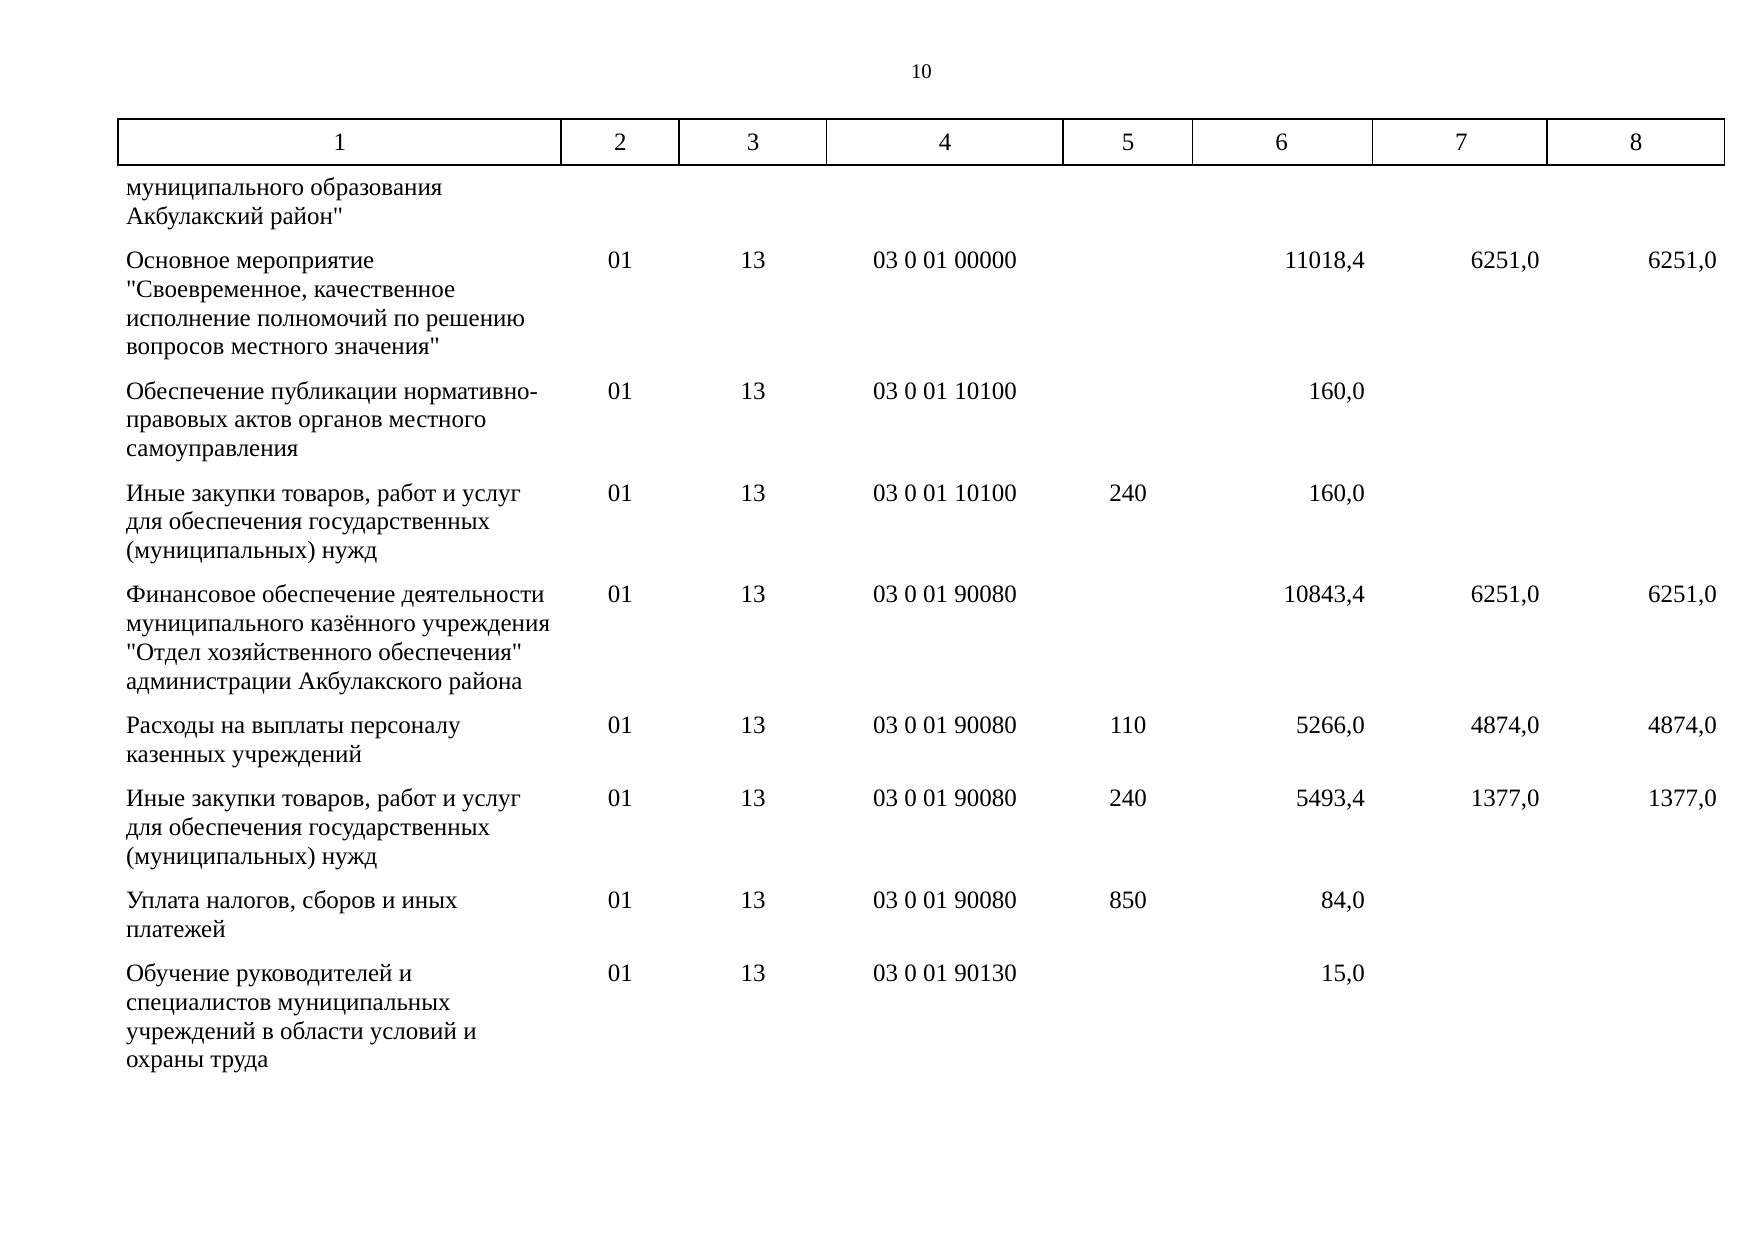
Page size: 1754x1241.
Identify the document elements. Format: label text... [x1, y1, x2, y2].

table_cell [827, 166, 1063, 237]
table_cell 1377,0 [1372, 775, 1547, 877]
table_cell 160,0 [1193, 470, 1372, 572]
table_cell Расходы на выплаты персоналу казенных учреждений [118, 702, 561, 775]
table_cell 03 0 01 00000 [827, 237, 1063, 368]
table_header 5 [1071, 128, 1185, 156]
table_cell 110 [1063, 702, 1193, 775]
table_header [1373, 120, 1546, 164]
table_cell 5266,0 [1193, 702, 1372, 775]
table_cell [1547, 950, 1724, 1081]
table_header [562, 120, 678, 164]
table_header [1193, 120, 1372, 164]
table_cell 4874,0 [1372, 702, 1547, 775]
table_cell 01 [561, 368, 679, 470]
table_cell [1193, 166, 1372, 237]
table_cell 10843,4 [1193, 572, 1372, 702]
table_cell 240 [1063, 470, 1193, 572]
table_cell 13 [679, 470, 827, 572]
table_cell [1063, 950, 1193, 1081]
table_cell 01 [561, 470, 679, 572]
table_header [680, 120, 826, 164]
table_cell [1547, 877, 1724, 950]
table_header 3 [687, 128, 819, 156]
table_cell 13 [679, 877, 827, 950]
table_cell 13 [679, 950, 827, 1081]
table_cell 160,0 [1193, 368, 1372, 470]
table_cell [1063, 572, 1193, 702]
table_cell 6251,0 [1372, 237, 1547, 368]
table_cell 03 0 01 90130 [827, 950, 1063, 1081]
table_cell 240 [1063, 775, 1193, 877]
table_header [119, 120, 560, 164]
table_cell [679, 166, 827, 237]
table_cell 03 0 01 90080 [827, 775, 1063, 877]
table_cell [1372, 470, 1547, 572]
table_cell 13 [679, 702, 827, 775]
table_cell Основное мероприятие "Своевременное, качественное исполнение полномочий по решению вопросов местного значения" [118, 237, 561, 368]
table_cell 13 [679, 572, 827, 702]
table_cell 03 0 01 10100 [827, 470, 1063, 572]
table_cell 6251,0 [1372, 572, 1547, 702]
table_cell 13 [679, 775, 827, 877]
table_cell 6251,0 [1547, 572, 1724, 702]
table_cell [1063, 166, 1193, 237]
table_cell 850 [1063, 877, 1193, 950]
table_cell 01 [561, 877, 679, 950]
table_cell 1377,0 [1547, 775, 1724, 877]
table_cell [1372, 950, 1547, 1081]
table_cell 03 0 01 10100 [827, 368, 1063, 470]
table_cell 01 [561, 572, 679, 702]
table_cell [1547, 166, 1724, 237]
table_cell 03 0 01 90080 [827, 702, 1063, 775]
table_cell муниципального образования Акбулакский район" [118, 166, 561, 237]
table_cell Иные закупки товаров, работ и услуг для обеспечения государственных (муниципальных) нужд [118, 775, 561, 877]
table_cell [561, 166, 679, 237]
table_cell [1063, 368, 1193, 470]
table_cell Обеспечение публикации нормативно-правовых актов органов местного самоуправления [118, 368, 561, 470]
table_header 4 [835, 128, 1055, 156]
table_cell 03 0 01 90080 [827, 877, 1063, 950]
table_cell [1372, 368, 1547, 470]
table_cell 4874,0 [1547, 702, 1724, 775]
table_cell 01 [561, 775, 679, 877]
table_header 1 [126, 128, 553, 156]
table_cell 5493,4 [1193, 775, 1372, 877]
table_cell 6251,0 [1547, 237, 1724, 368]
table_header 2 [569, 128, 671, 156]
table_cell 13 [679, 237, 827, 368]
table_header [1064, 120, 1192, 164]
table_cell Финансовое обеспечение деятельности муниципального казённого учреждения "Отдел хозяйственного обеспечения" администрации Акбулакского района [118, 572, 561, 702]
table_cell 01 [561, 702, 679, 775]
table_header [1548, 120, 1724, 164]
table_cell [1063, 237, 1193, 368]
table_cell [1547, 368, 1724, 470]
table_cell Иные закупки товаров, работ и услуг для обеспечения государственных (муниципальных) нужд [118, 470, 561, 572]
table_cell 11018,4 [1193, 237, 1372, 368]
table_cell 84,0 [1193, 877, 1372, 950]
table_header [827, 120, 1062, 164]
table_cell 15,0 [1193, 950, 1372, 1081]
table_cell [1372, 166, 1547, 237]
table_cell 01 [561, 237, 679, 368]
table_cell Обучение руководителей и специалистов муниципальных учреждений в области условий и охраны труда [118, 950, 561, 1081]
table_cell [1372, 877, 1547, 950]
table_cell [1547, 470, 1724, 572]
table_cell 01 [561, 950, 679, 1081]
table_header 7 [1380, 128, 1542, 156]
table_header 6 [1201, 128, 1362, 156]
table_cell 03 0 01 90080 [827, 572, 1063, 702]
table_cell 13 [679, 368, 827, 470]
table_header 8 [1555, 128, 1716, 156]
table_cell Уплата налогов, сборов и иных платежей [118, 877, 561, 950]
